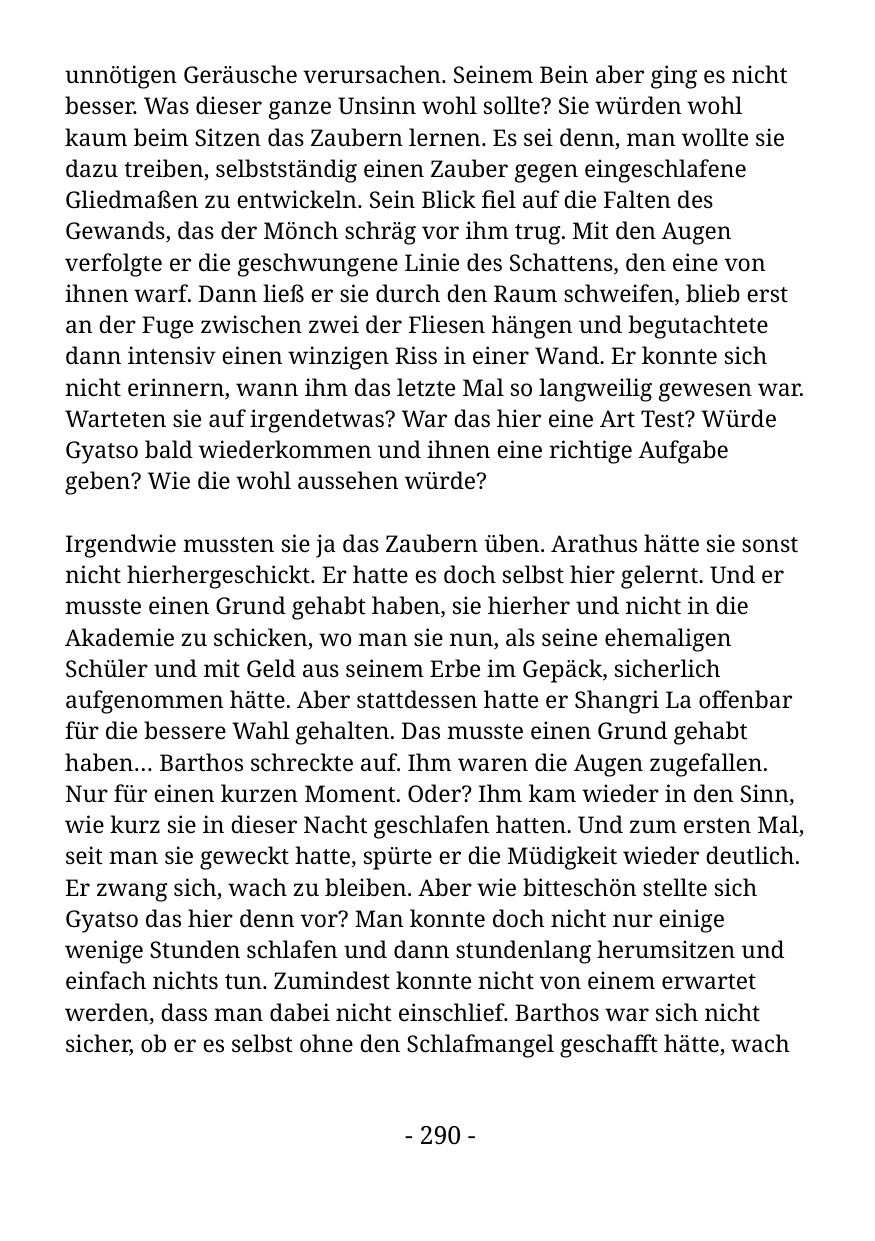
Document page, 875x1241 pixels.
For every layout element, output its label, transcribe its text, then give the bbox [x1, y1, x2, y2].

text unnötigen Geräusche verursachen. Seinem Bein aber ging es nicht besser. Was dieser ganze Unsinn wohl sollte? Sie würden wohl kaum beim Sitzen das Zaubern lernen. Es sei denn, man wollte sie dazu treiben, selbstständig einen Zauber gegen eingeschlafene Gliedmaßen zu entwickeln. Sein Blick fiel auf die Falten des Gewands, das der Mönch schräg vor ihm trug. Mit den Augen verfolgte er die geschwungene Linie des Schattens, den eine von ihnen warf. Dann ließ er sie durch den Raum schweifen, blieb erst an der Fuge zwischen zwei der Fliesen hängen und begutachtete dann intensiv einen winzigen Riss in einer Wand. Er konnte sich nicht erinnern, wann ihm das letzte Mal so langweilig gewesen war. Warteten sie auf irgendetwas? War das hier eine Art Test? Würde Gyatso bald wiederkommen und ihnen eine richtige Aufgabe geben? Wie die wohl aussehen würde? [65, 59, 809, 497]
text Irgendwie mussten sie ja das Zaubern üben. Arathus hätte sie sonst nicht hierhergeschickt. Er hatte es doch selbst hier gelernt. Und er musste einen Grund gehabt haben, sie hierher und nicht in die Akademie zu schicken, wo man sie nun, als seine ehemaligen Schüler und mit Geld aus seinem Erbe im Gepäck, sicherlich aufgenommen hätte. Aber stattdessen hatte er Shangri La offenbar für die bessere Wahl gehalten. Das musste einen Grund gehabt haben… Barthos schreckte auf. Ihm waren die Augen zugefallen. Nur für einen kurzen Moment. Oder? Ihm kam wieder in den Sinn, wie kurz sie in dieser Nacht geschlafen hatten. Und zum ersten Mal, seit man sie geweckt hatte, spürte er die Müdigkeit wieder deutlich. Er zwang sich, wach zu bleiben. Aber wie bitteschön stellte sich Gyatso das hier denn vor? Man konnte doch nicht nur einige wenige Stunden schlafen und dann stundenlang herumsitzen und einfach nichts tun. Zumindest konnte nicht von einem erwartet werden, dass man dabei nicht einschlief. Barthos war sich nicht sicher, ob er es selbst ohne den Schlafmangel geschafft hätte, wach [65, 528, 809, 1059]
